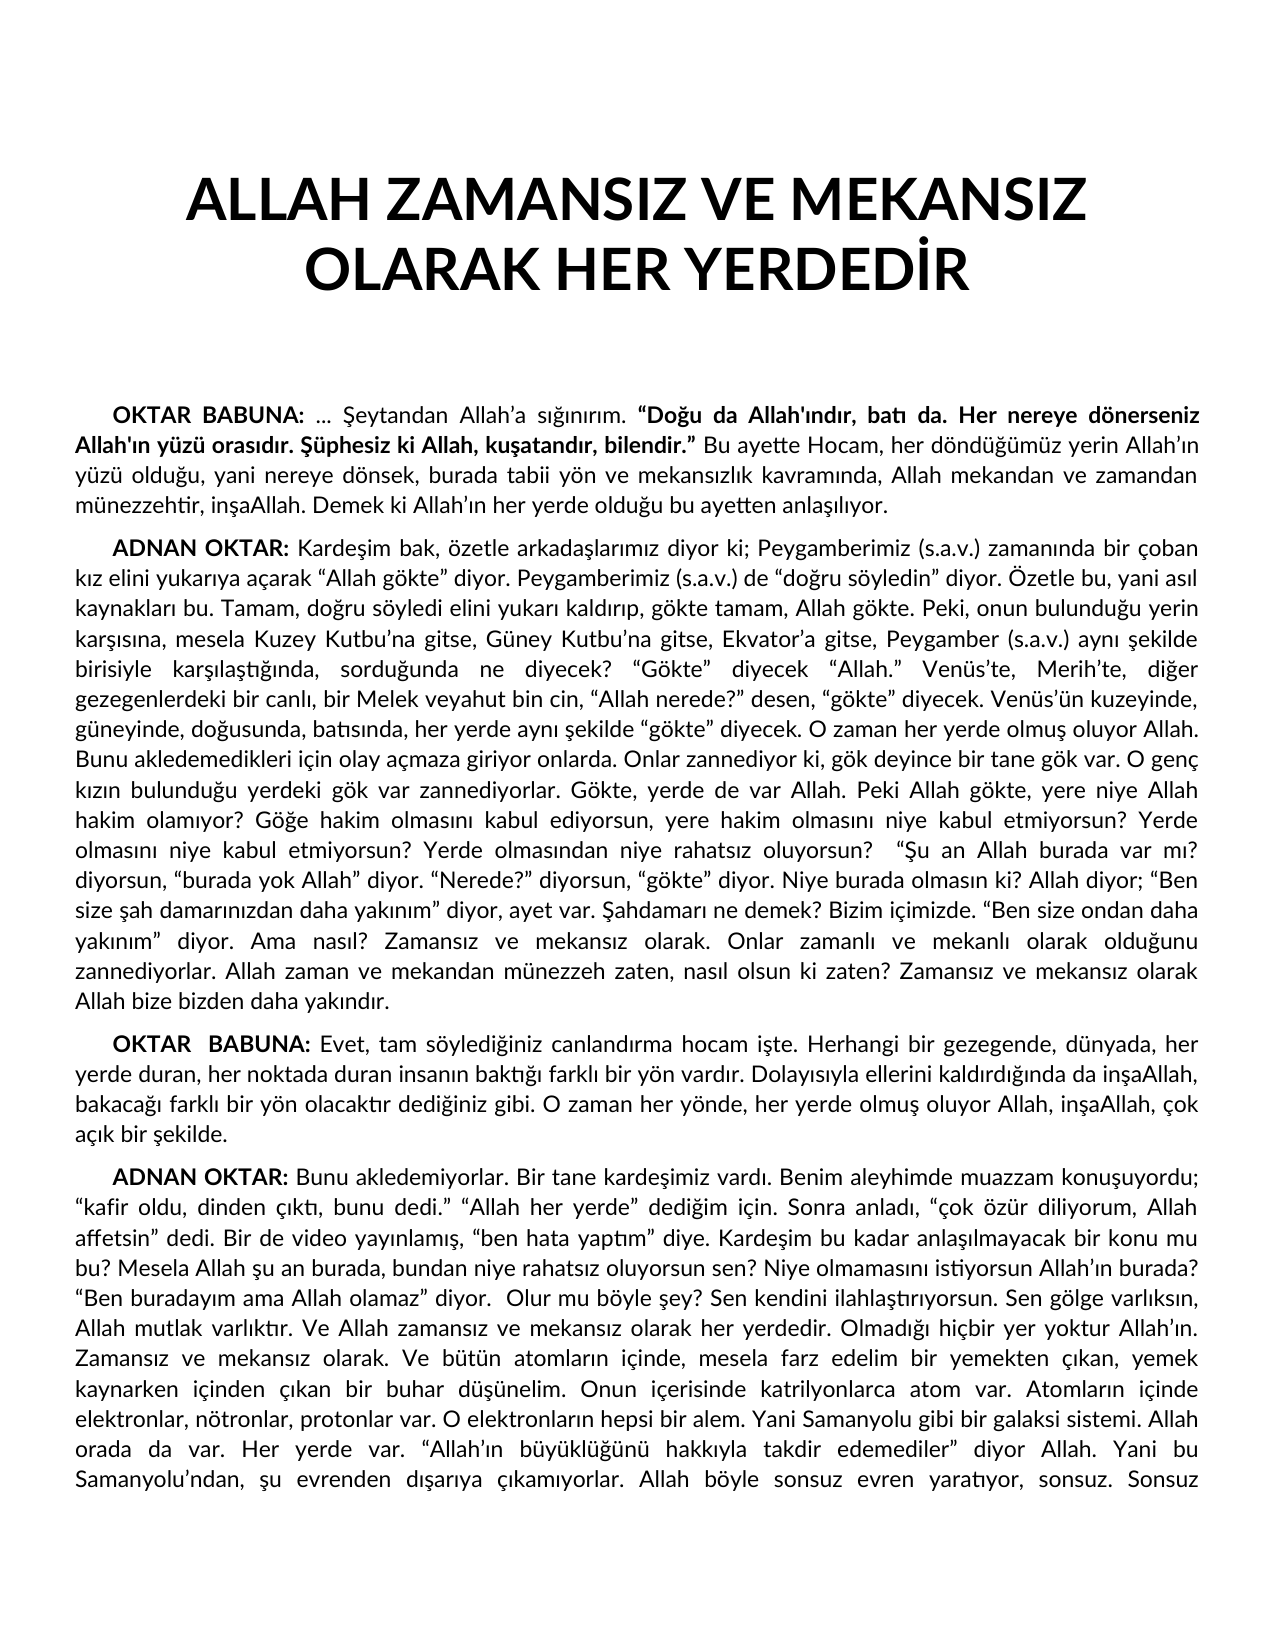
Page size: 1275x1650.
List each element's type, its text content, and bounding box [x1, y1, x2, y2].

text OKTAR BABUNA: ... Şeytandan Allah’a sığınırım. “Doğu da Allah'ındır, batı da. Her nereye dönerseniz Allah'ın yüzü orasıdır. Şüphesiz ki Allah, kuşatandır, bilendir.” Bu ayette Hocam, her döndüğümüz yerin Allah’ın yüzü olduğu, yani nereye dönsek, burada tabii yön ve mekansızlık kavramında, Allah mekandan ve zamandan münezzehtir, inşaAllah. Demek ki Allah’ın her yerde olduğu bu ayetten anlaşılıyor. [75, 400, 1200, 518]
subtitle ALLAH ZAMANSIZ VE MEKANSIZ OLARAK HER YERDEDİR [75, 162, 1200, 302]
text ADNAN OKTAR: Bunu akledemiyorlar. Bir tane kardeşimiz vardı. Benim aleyhimde muazzam konuşuyordu; “kafir oldu, dinden çıktı, bunu dedi.” “Allah her yerde” dediğim için. Sonra anladı, “çok özür diliyorum, Allah affetsin” dedi. Bir de video yayınlamış, “ben hata yaptım” diye. Kardeşim bu kadar anlaşılmayacak bir konu mu bu? Mesela Allah şu an burada, bundan niye rahatsız oluyorsun sen? Niye olmamasını istiyorsun Allah’ın burada? “Ben buradayım ama Allah olamaz” diyor. Olur mu böyle şey? Sen kendini ilahlaştırıyorsun. Sen gölge varlıksın, Allah mutlak varlıktır. Ve Allah zamansız ve mekansız olarak her yerdedir. Olmadığı hiçbir yer yoktur Allah’ın. Zamansız ve mekansız olarak. Ve bütün atomların içinde, mesela farz edelim bir yemekten çıkan, yemek kaynarken içinden çıkan bir buhar düşünelim. Onun içerisinde katrilyonlarca atom var. Atomların içinde elektronlar, nötronlar, protonlar var. O elektronların hepsi bir alem. Yani Samanyolu gibi bir galaksi sistemi. Allah orada da var. Her yerde var. “Allah’ın büyüklüğünü hakkıyla takdir edemediler” diyor Allah. Yani bu Samanyolu’ndan, şu evrenden dışarıya çıkamıyorlar. Allah böyle sonsuz evren yaratıyor, sonsuz. Sonsuz [75, 1163, 1200, 1492]
text OKTAR BABUNA: Evet, tam söylediğiniz canlandırma hocam işte. Herhangi bir gezegende, dünyada, her yerde duran, her noktada duran insanın baktığı farklı bir yön vardır. Dolayısıyla ellerini kaldırdığında da inşaAllah, bakacağı farklı bir yön olacaktır dediğiniz gibi. O zaman her yönde, her yerde olmuş oluyor Allah, inşaAllah, çok açık bir şekilde. [75, 1029, 1200, 1148]
text ADNAN OKTAR: Kardeşim bak, özetle arkadaşlarımız diyor ki; Peygamberimiz (s.a.v.) zamanında bir çoban kız elini yukarıya açarak “Allah gökte” diyor. Peygamberimiz (s.a.v.) de “doğru söyledin” diyor. Özetle bu, yani asıl kaynakları bu. Tamam, doğru söyledi elini yukarı kaldırıp, gökte tamam, Allah gökte. Peki, onun bulunduğu yerin karşısına, mesela Kuzey Kutbu’na gitse, Güney Kutbu’na gitse, Ekvator’a gitse, Peygamber (s.a.v.) aynı şekilde birisiyle karşılaştığında, sorduğunda ne diyecek? “Gökte” diyecek “Allah.” Venüs’te, Merih’te, diğer gezegenlerdeki bir canlı, bir Melek veyahut bin cin, “Allah nerede?” desen, “gökte” diyecek. Venüs’ün kuzeyinde, güneyinde, doğusunda, batısında, her yerde aynı şekilde “gökte” diyecek. O zaman her yerde olmuş oluyor Allah. Bunu akledemedikleri için olay açmaza giriyor onlarda. Onlar zannediyor ki, gök deyince bir tane gök var. O genç kızın bulunduğu yerdeki gök var zannediyorlar. Gökte, yerde de var Allah. Peki Allah gökte, yere niye Allah hakim olamıyor? Göğe hakim olmasını kabul ediyorsun, yere hakim olmasını niye kabul etmiyorsun? Yerde olmasını niye kabul etmiyorsun? Yerde olmasından niye rahatsız oluyorsun? “Şu an Allah burada var mı? diyorsun, “burada yok Allah” diyor. “Nerede?” diyorsun, “gökte” diyor. Niye burada olmasın ki? Allah diyor; “Ben size şah damarınızdan daha yakınım” diyor, ayet var. Şahdamarı ne demek? Bizim içimizde. “Ben size ondan daha yakınım” diyor. Ama nasıl? Zamansız ve mekansız olarak. Onlar zamanlı ve mekanlı olarak olduğunu zannediyorlar. Allah zaman ve mekandan münezzeh zaten, nasıl olsun ki zaten? Zamansız ve mekansız olarak Allah bize bizden daha yakındır. [75, 534, 1200, 1014]
